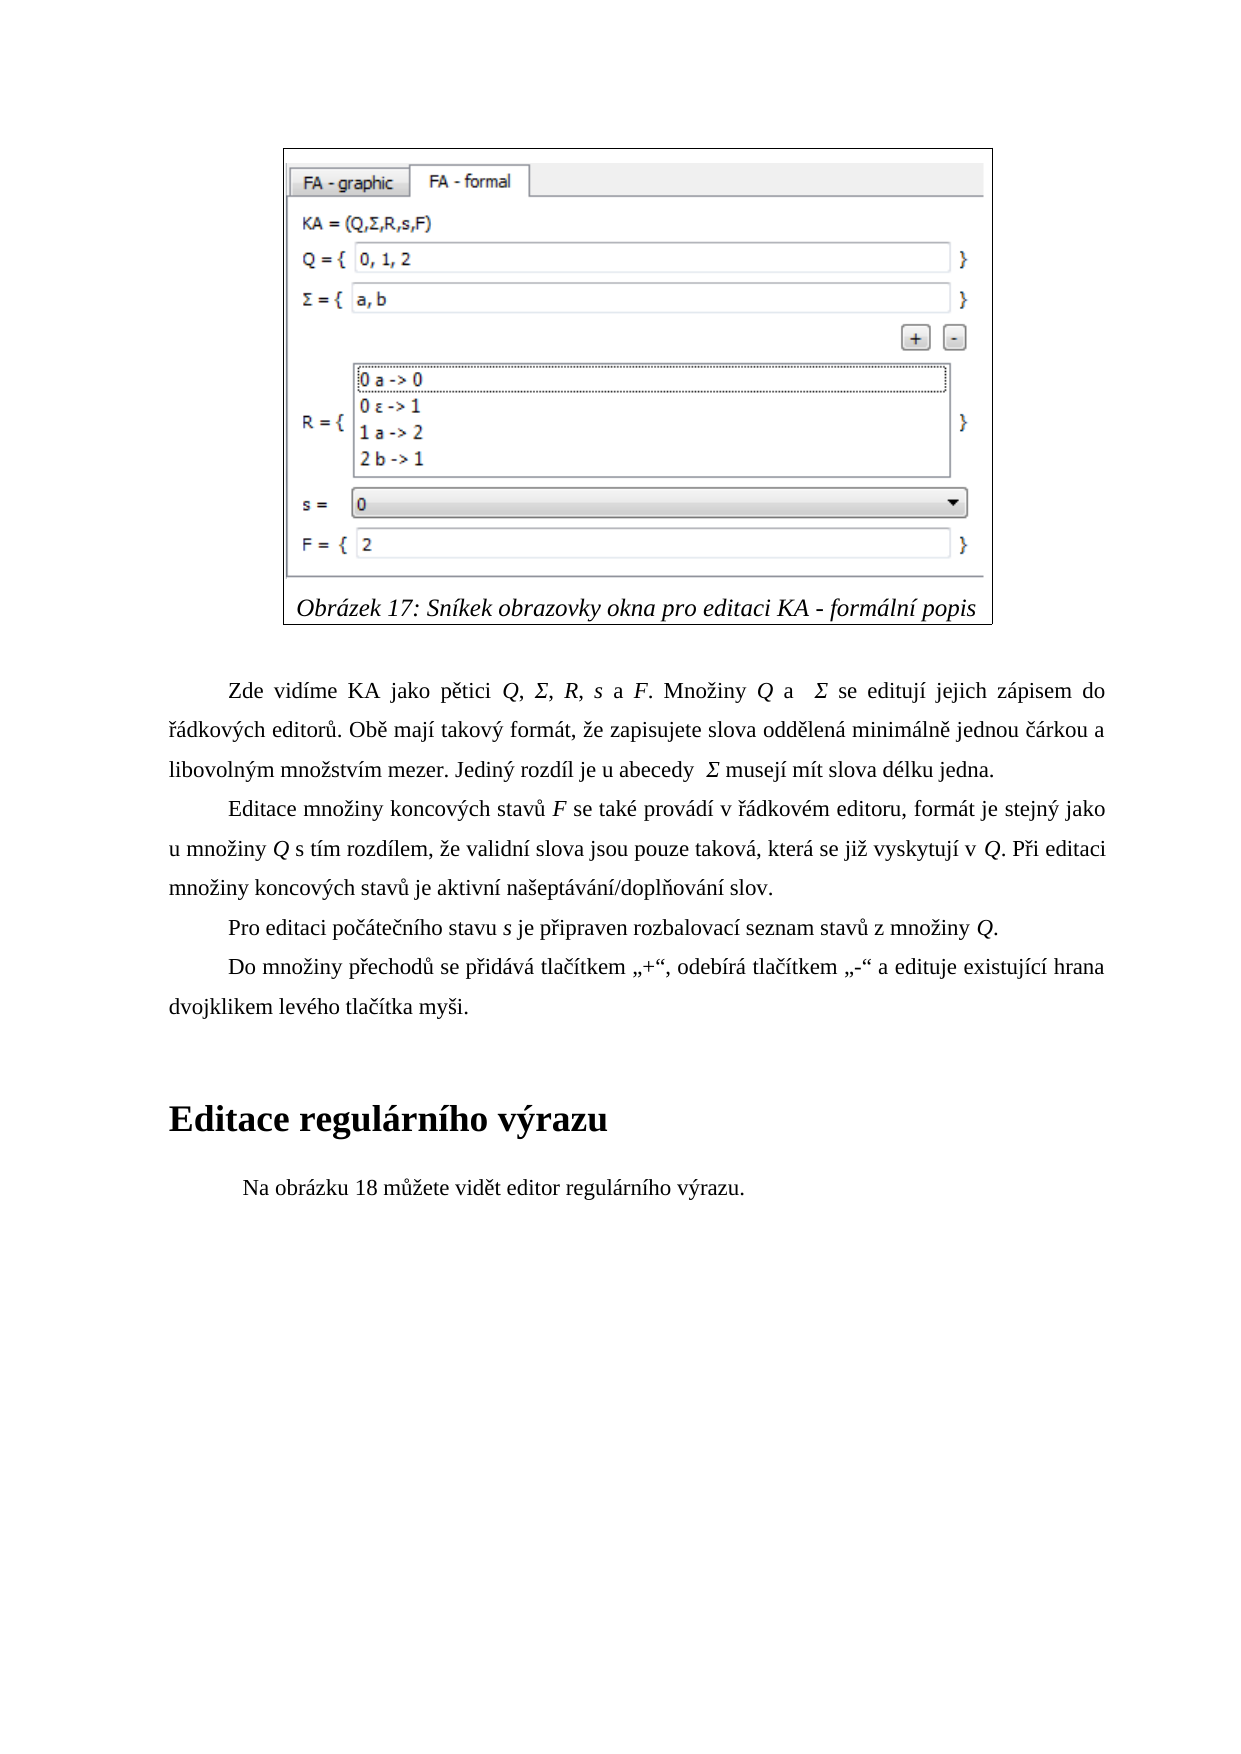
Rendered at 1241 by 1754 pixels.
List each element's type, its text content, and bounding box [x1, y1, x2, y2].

picture [285, 163, 990, 579]
text Editace množiny koncových stavů F se také provádí v řádkovém editoru, formát je stejný jako u množiny Q s tím rozdílem, že validní slova jsou pouze taková, která se již vyskytují v Q. Při editaci množiny koncových stavů je aktivní našeptávání/doplňování slov. [169, 795, 1106, 901]
subtitle Editace regulárního výrazu [169, 1097, 1106, 1140]
text Pro editaci počátečního stavu s je připraven rozbalovací seznam stavů z množiny Q. [169, 914, 1106, 940]
text Zde vidíme KA jako pětici Q, Σ, R, s a F. Množiny Q a Σ se editují jejich zápisem do řádkových editorů. Obě mají takový formát, že zapisujete slova oddělená minimálně jednou čárkou a libovolným množstvím mezer. Jediný rozdíl je u abecedy Σ musejí mít slova délku jedna. [169, 677, 1106, 782]
text Do množiny přechodů se přidává tlačítkem „+“, odebírá tlačítkem „-“ a edituje existující hrana dvojklikem levého tlačítka myši. [169, 953, 1106, 1019]
text Obrázek 17: Sníkek obrazovky okna pro editaci KA - formální popis [286, 579, 989, 621]
text Na obrázku 18 můžete vidět editor regulárního výrazu. [169, 1174, 1106, 1200]
